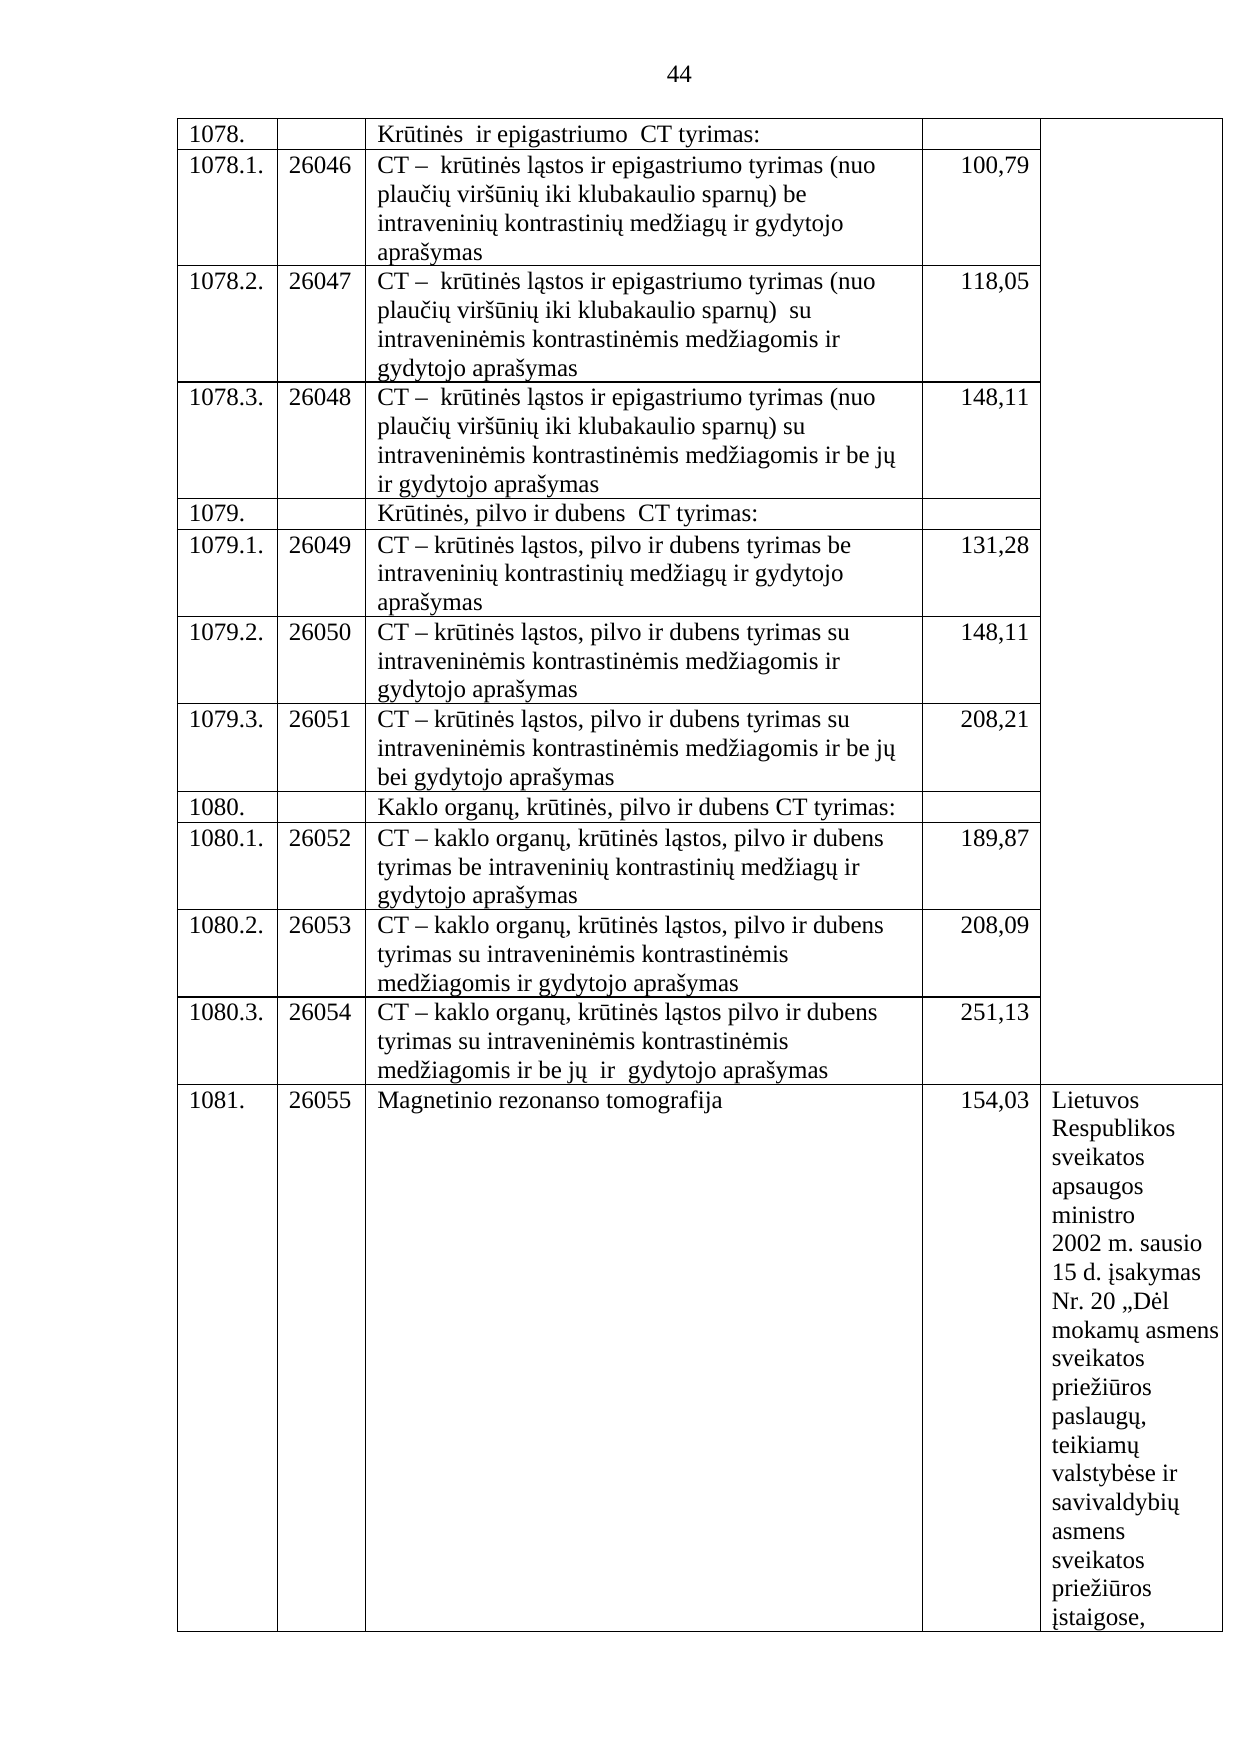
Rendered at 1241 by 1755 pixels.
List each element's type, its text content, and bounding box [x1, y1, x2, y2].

table_cell 189,87 [923, 823, 1040, 909]
table_cell 26053 [278, 910, 365, 996]
table_cell 100,79 [923, 150, 1040, 265]
table_cell 1078.3. [178, 383, 277, 497]
table_cell 26055 [278, 1085, 365, 1631]
table_cell Magnetinio rezonanso tomografija [366, 1085, 922, 1631]
table_cell 26049 [278, 530, 365, 616]
table_cell CT – kaklo organų, krūtinės ląstos, pilvo ir dubens tyrimas be intraveninių kontrastinių medžiagų ir gydytojo aprašymas [366, 823, 922, 909]
table_cell 154,03 [923, 1085, 1040, 1631]
table_cell CT – krūtinės ląstos ir epigastriumo tyrimas (nuo plaučių viršūnių iki klubakaulio sparnų) be intraveninių kontrastinių medžiagų ir gydytojo aprašymas [366, 150, 922, 265]
table_cell 1079.1. [178, 530, 277, 616]
table_cell 1081. [178, 1085, 277, 1631]
table_cell CT – krūtinės ląstos, pilvo ir dubens tyrimas su intraveninėmis kontrastinėmis medžiagomis ir be jų bei gydytojo aprašymas [366, 704, 922, 791]
table_cell 118,05 [923, 266, 1040, 381]
table_cell 251,13 [923, 998, 1040, 1084]
table_cell 1080. [178, 792, 277, 822]
table_cell [923, 119, 1040, 149]
table_cell 26046 [278, 150, 365, 265]
table_cell 1079.2. [178, 617, 277, 703]
table_cell 26051 [278, 704, 365, 791]
table_cell 1080.1. [178, 823, 277, 909]
table_cell 1078. [178, 119, 277, 149]
table_cell 1079. [178, 499, 277, 529]
table_cell 208,09 [923, 910, 1040, 996]
table_cell CT – kaklo organų, krūtinės ląstos pilvo ir dubens tyrimas su intraveninėmis kontrastinėmis medžiagomis ir be jų ir gydytojo aprašymas [366, 998, 922, 1084]
table_cell 1080.2. [178, 910, 277, 996]
table_cell 131,28 [923, 530, 1040, 616]
table_cell 26048 [278, 383, 365, 497]
table_cell 1079.3. [178, 704, 277, 791]
table_cell [278, 119, 365, 149]
table_cell 26050 [278, 617, 365, 703]
table_cell CT – krūtinės ląstos ir epigastriumo tyrimas (nuo plaučių viršūnių iki klubakaulio sparnų) su intraveninėmis kontrastinėmis medžiagomis ir be jų ir gydytojo aprašymas [366, 383, 922, 497]
table_cell [278, 792, 365, 822]
table_cell 26054 [278, 998, 365, 1084]
table_cell 1078.2. [178, 266, 277, 381]
table_cell Lietuvos Respublikos sveikatos apsaugos ministro 2002 m. sausio 15 d. įsakymas Nr. 20 „Dėl mokamų asmens sveikatos priežiūros paslaugų, teikiamų valstybėse ir savivaldybių asmens sveikatos priežiūros įstaigose, [1041, 1085, 1222, 1631]
table_cell CT – kaklo organų, krūtinės ląstos, pilvo ir dubens tyrimas su intraveninėmis kontrastinėmis medžiagomis ir gydytojo aprašymas [366, 910, 922, 996]
table_cell 1078.1. [178, 150, 277, 265]
table_cell 26052 [278, 823, 365, 909]
table_cell 148,11 [923, 617, 1040, 703]
table_cell 208,21 [923, 704, 1040, 791]
table_cell Krūtinės, pilvo ir dubens CT tyrimas: [366, 499, 922, 529]
table_cell Kaklo organų, krūtinės, pilvo ir dubens CT tyrimas: [366, 792, 922, 822]
table_cell Krūtinės ir epigastriumo CT tyrimas: [366, 119, 922, 149]
table_cell [923, 499, 1040, 529]
table_cell [923, 792, 1040, 822]
table_cell CT – krūtinės ląstos ir epigastriumo tyrimas (nuo plaučių viršūnių iki klubakaulio sparnų) su intraveninėmis kontrastinėmis medžiagomis ir gydytojo aprašymas [366, 266, 922, 381]
table_cell CT – krūtinės ląstos, pilvo ir dubens tyrimas su intraveninėmis kontrastinėmis medžiagomis ir gydytojo aprašymas [366, 617, 922, 703]
table_cell 148,11 [923, 383, 1040, 497]
table_cell [1041, 119, 1222, 1084]
table_cell [278, 499, 365, 529]
table_cell 1080.3. [178, 998, 277, 1084]
table_cell CT – krūtinės ląstos, pilvo ir dubens tyrimas be intraveninių kontrastinių medžiagų ir gydytojo aprašymas [366, 530, 922, 616]
table_cell 26047 [278, 266, 365, 381]
